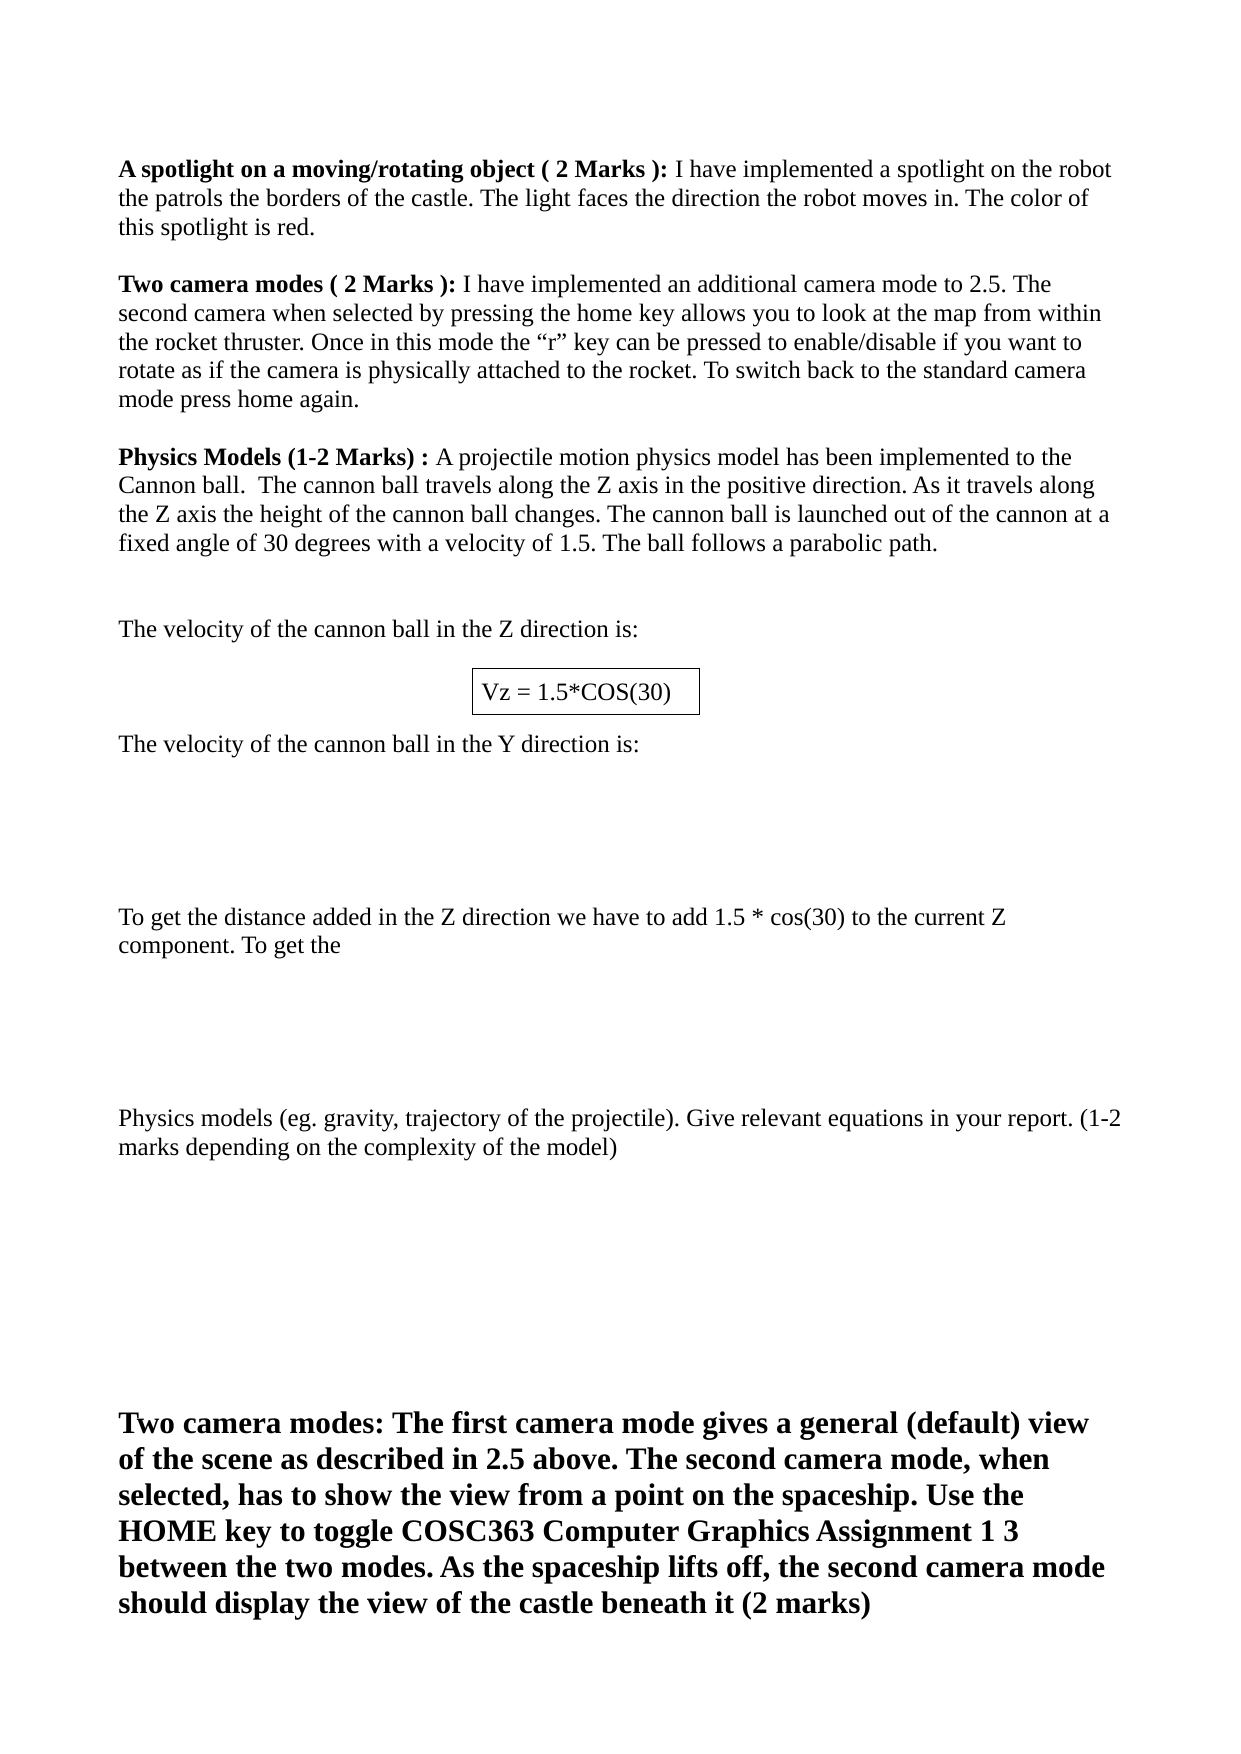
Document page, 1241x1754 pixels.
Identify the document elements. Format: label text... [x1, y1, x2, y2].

text fixed angle of 30 degrees with a velocity of 1.5. The ball follows a parabolic path. [118, 528, 1122, 557]
text Two camera modes: The first camera mode gives a general (default) view of the scene as described in 2.5 above. The second camera mode, when selected, has to show the view from a point on the spaceship. Use the HOME key to toggle COSC363 Computer Graphics Assignment 1 3 between the two modes. As the spaceship lifts off, the second camera mode should display the view of the castle beneath it (2 marks) [118, 1405, 1122, 1620]
text A spotlight on a moving/rotating object ( 2 Marks ): I have implemented a spotlight on the robot the patrols the borders of the castle. The light faces the direction the robot moves in. The color of this spotlight is red. [118, 154, 1122, 240]
text To get the distance added in the Z direction we have to add 1.5 * cos(30) to the current Z component. To get the [118, 902, 1122, 959]
text Two camera modes ( 2 Marks ): I have implemented an additional camera mode to 2.5. The second camera when selected by pressing the home key allows you to look at the map from within the rocket thruster. Once in this mode the “r” key can be pressed to enable/disable if you want to rotate as if the camera is physically attached to the rocket. To switch back to the standard camera mode press home again. [118, 269, 1122, 413]
text Vz = 1.5*COS(30) [481, 677, 691, 705]
text Physics Models (1-2 Marks) : A projectile motion physics model has been implemented to the Cannon ball. The cannon ball travels along the Z axis in the positive direction. As it travels along the Z axis the height of the cannon ball changes. The cannon ball is launched out of the cannon at a [118, 442, 1122, 528]
text The velocity of the cannon ball in the Y direction is: [118, 729, 1122, 758]
text Physics models (eg. gravity, trajectory of the projectile). Give relevant equations in your report. (1-2 marks depending on the complexity of the model) [118, 1103, 1122, 1160]
text The velocity of the cannon ball in the Z direction is: [118, 614, 1122, 643]
